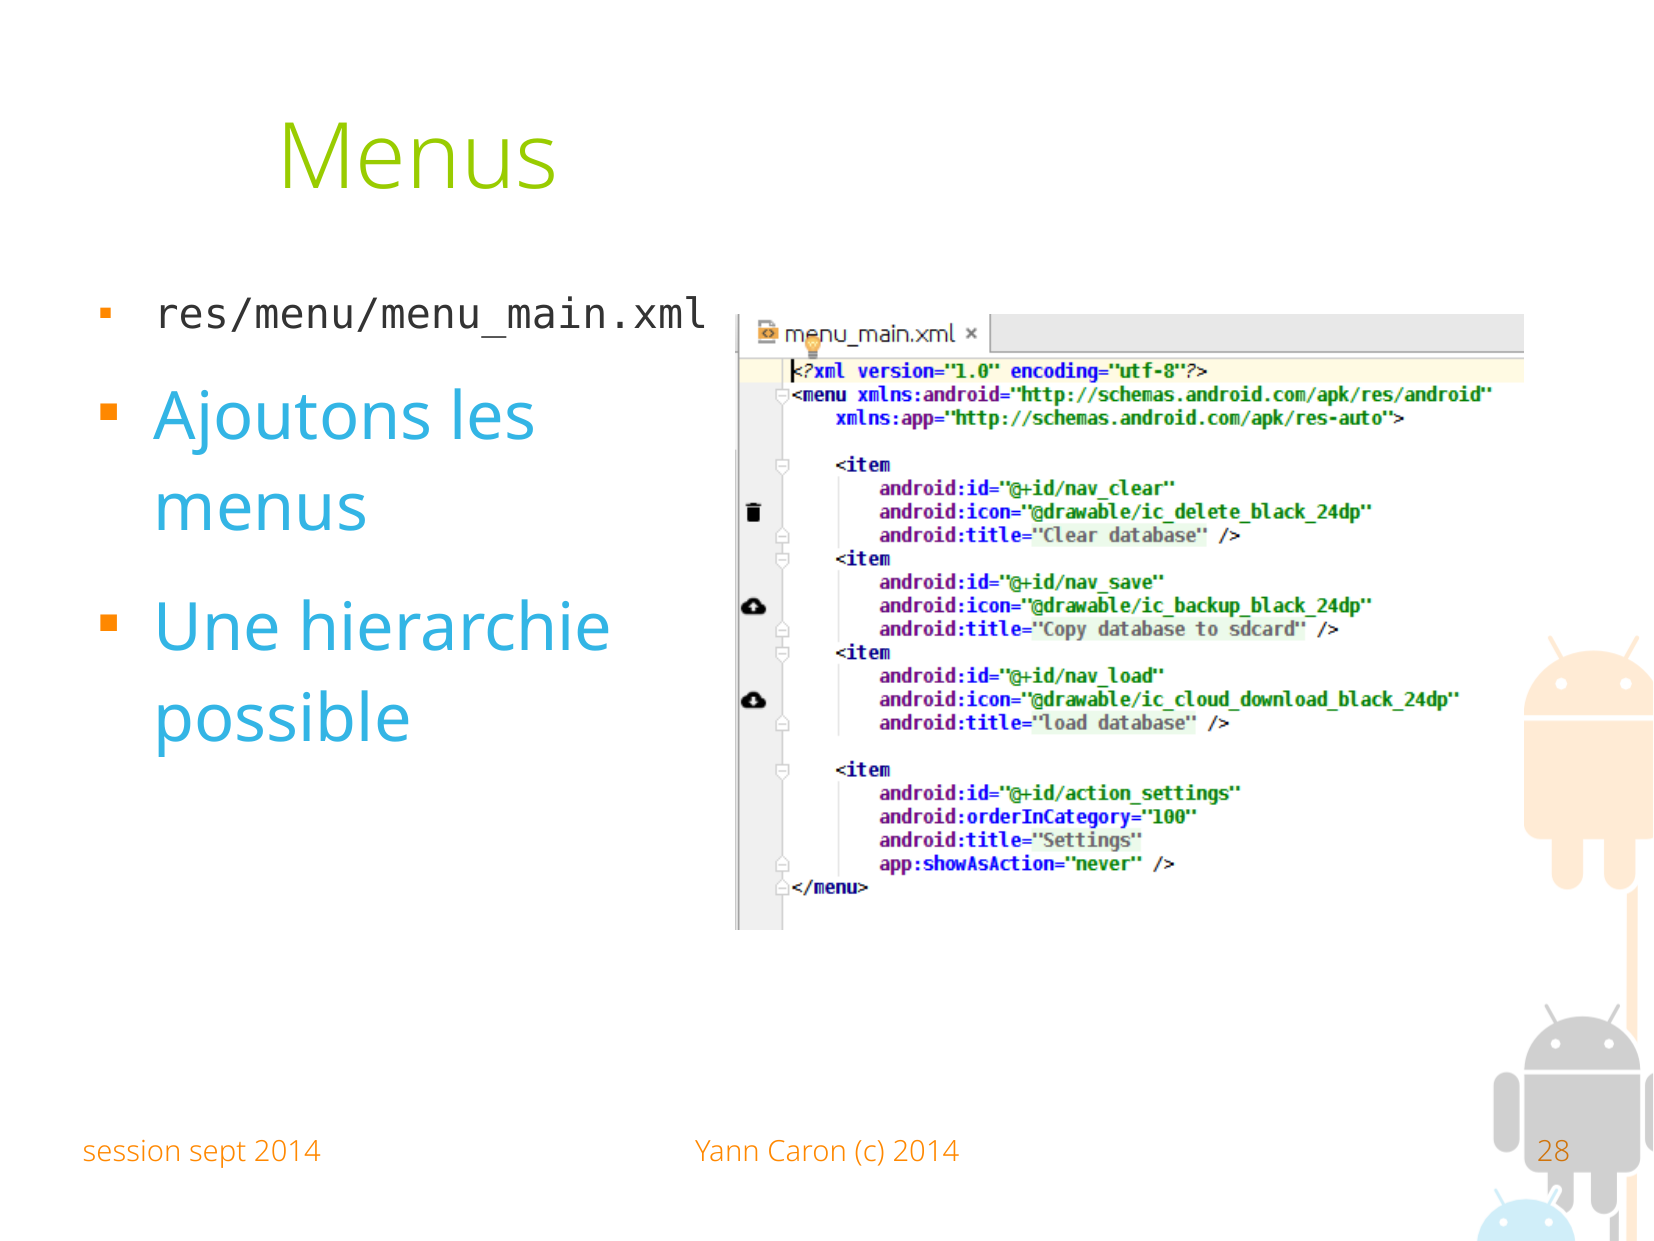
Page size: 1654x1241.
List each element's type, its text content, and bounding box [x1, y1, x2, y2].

picture [240, 314, 1654, 1241]
list res/menu/menu_main.xml Ajoutons les menus Une hierarchie possible [82, 290, 736, 1010]
title Menus [82, 49, 753, 257]
